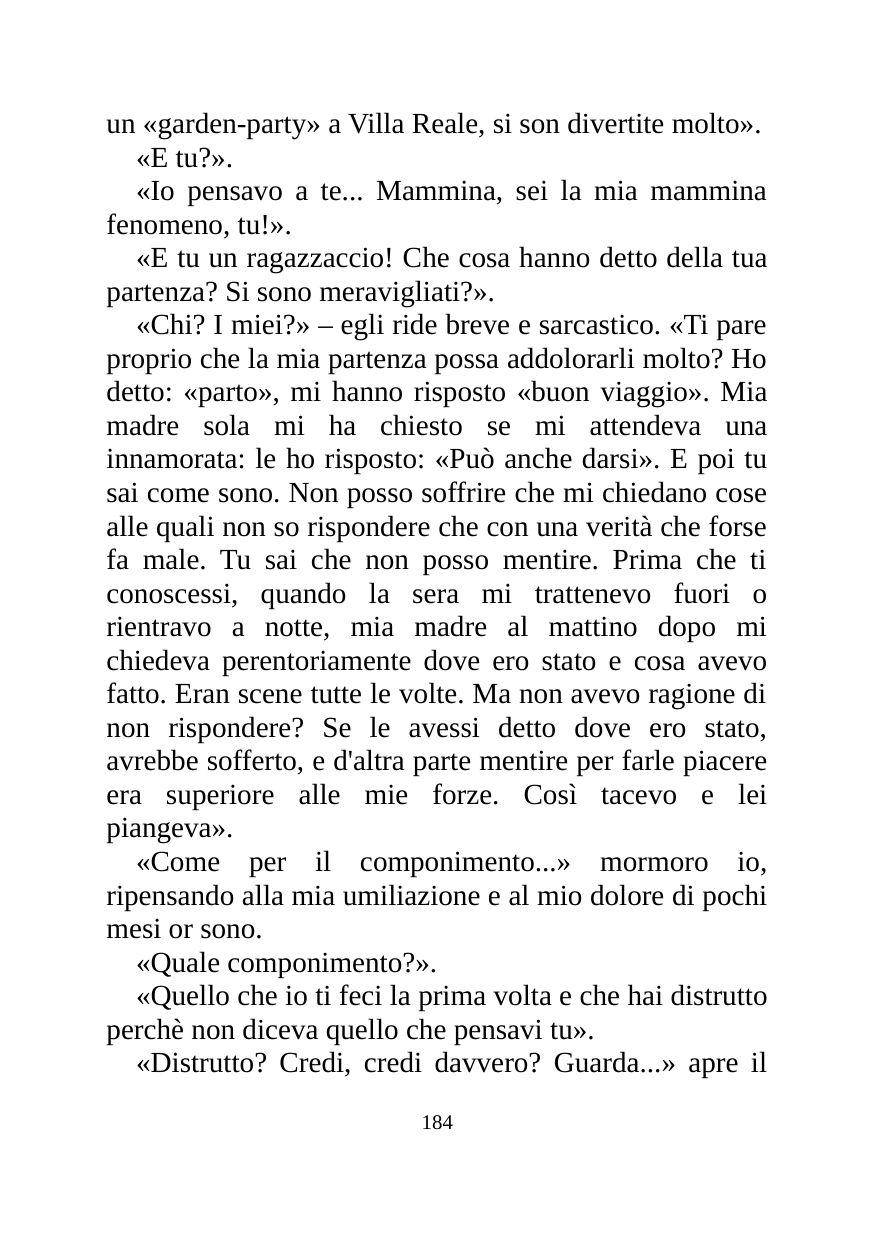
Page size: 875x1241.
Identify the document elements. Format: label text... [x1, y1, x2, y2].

text «E tu?». [106, 140, 768, 173]
text un «garden-party» a Villa Reale, si son divertite molto». [106, 106, 768, 140]
text «Io pensavo a te... Mammina, sei la mia mammina fenomeno, tu!». [106, 173, 768, 240]
text «E tu un ragazzaccio! Che cosa hanno detto della tua partenza? Si sono meravigliati?». [106, 240, 768, 307]
text «Quale componimento?». [106, 945, 768, 978]
text «Quello che io ti feci la prima volta e che hai distrutto perchè non diceva quello che pensavi tu». [106, 978, 768, 1045]
text «Chi? I miei?» – egli ride breve e sarcastico. «Ti pare proprio che la mia partenza possa addolorarli molto? Ho detto: «parto», mi hanno risposto «buon viaggio». Mia madre sola mi ha chiesto se mi attendeva una innamorata: le ho risposto: «Può anche darsi». E poi tu sai come sono. Non posso soffrire che mi chiedano cose alle quali non so rispondere che con una verità che forse fa male. Tu sai che non posso mentire. Prima che ti conoscessi, quando la sera mi trattenevo fuori o rientravo a notte, mia madre al mattino dopo mi chiedeva perentoriamente dove ero stato e cosa avevo fatto. Eran scene tutte le volte. Ma non avevo ragione di non rispondere? Se le avessi detto dove ero stato, avrebbe sofferto, e d'altra parte mentire per farle piacere era superiore alle mie forze. Così tacevo e lei piangeva». [106, 307, 768, 844]
text «Come per il componimento...» mormoro io, ripensando alla mia umiliazione e al mio dolore di pochi mesi or sono. [106, 844, 768, 945]
text «Distrutto? Credi, credi davvero? Guarda...» apre il [106, 1045, 768, 1079]
